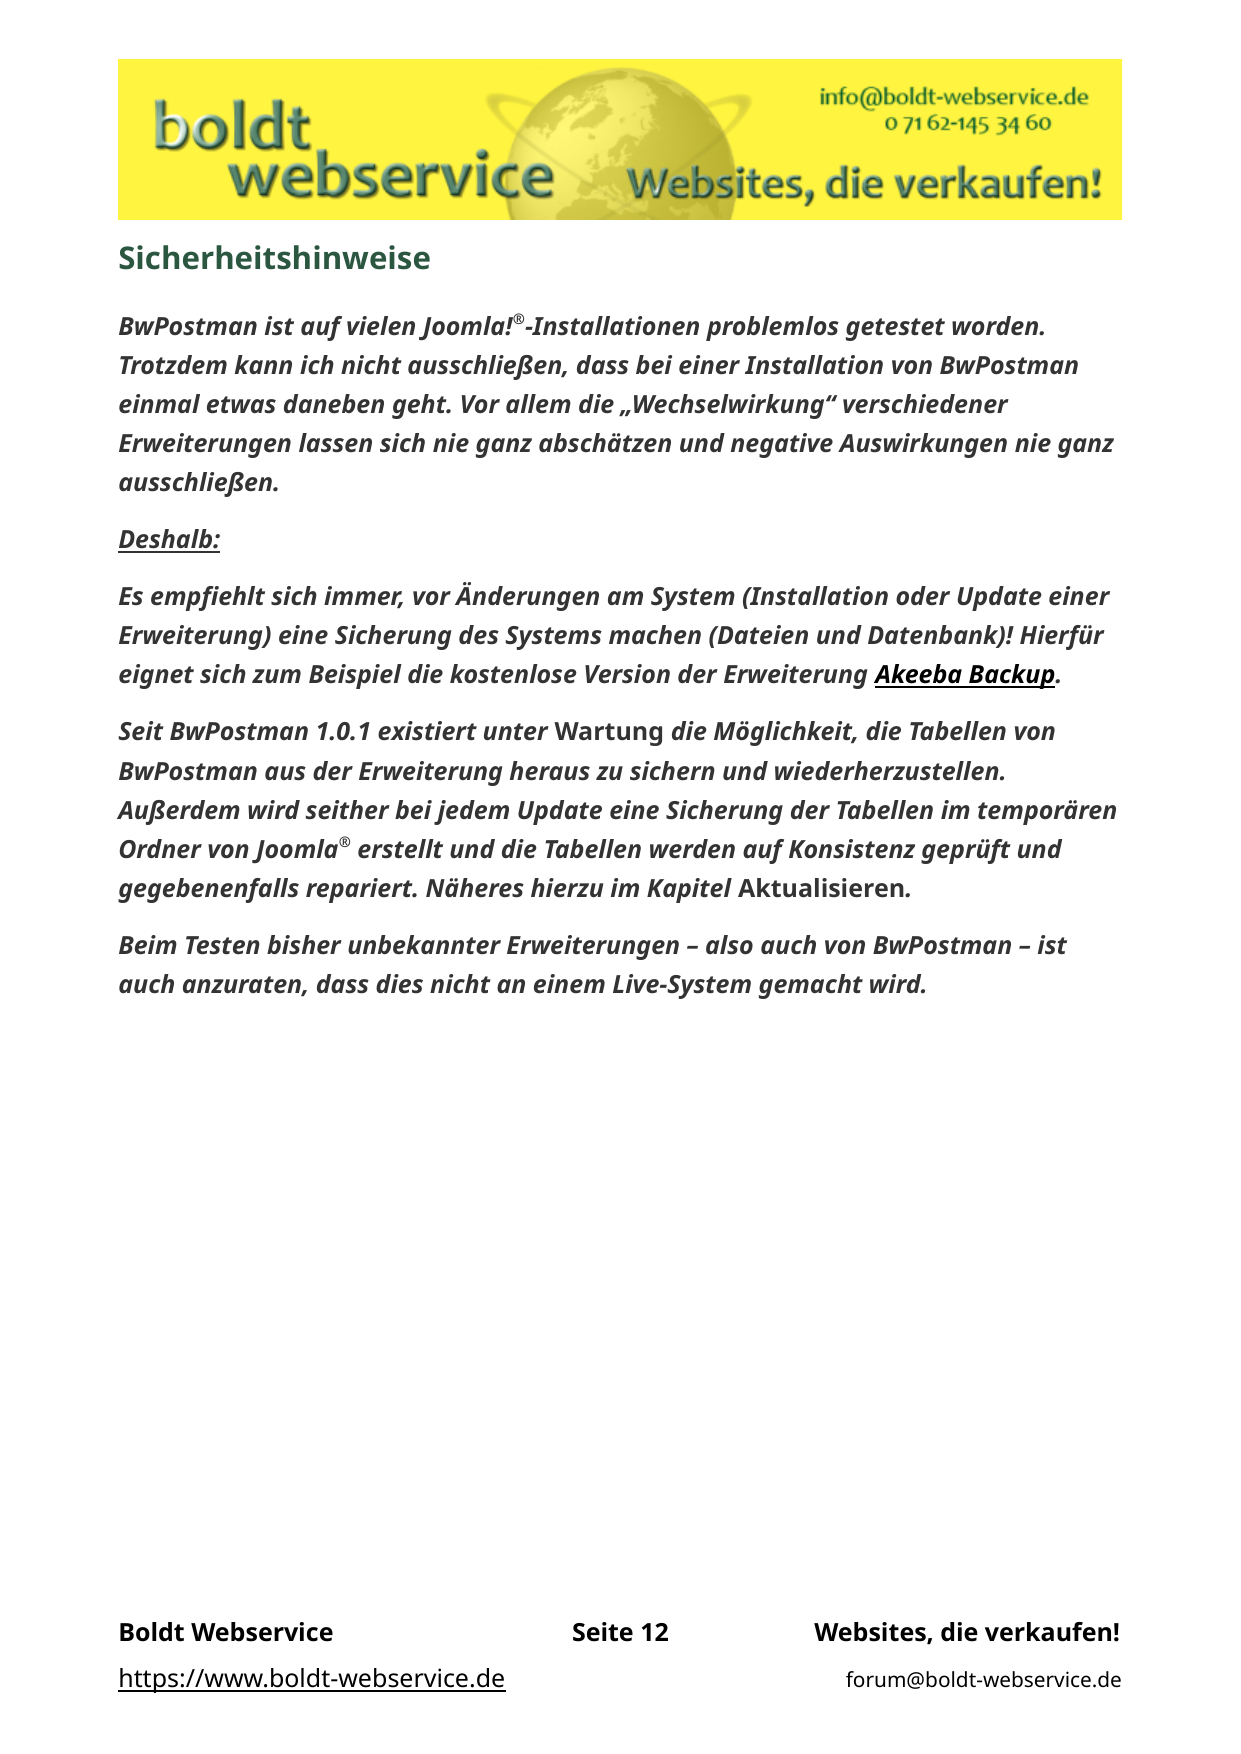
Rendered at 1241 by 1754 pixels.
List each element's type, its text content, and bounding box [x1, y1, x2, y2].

text Beim Testen bisher unbekannter Erweiterungen – also auch von BwPostman – ist auch anzuraten, dass dies nicht an einem Live-System gemacht wird. [118, 927, 1122, 1001]
text BwPostman ist auf vielen Joomla!®-Installationen problemlos getestet worden. Trotzdem kann ich nicht ausschließen, dass bei einer Installation von BwPostman einmal etwas daneben geht. Vor allem die „Wechselwirkung“ verschiedener Erweiterungen lassen sich nie ganz abschätzen und negative Auswirkungen nie ganz ausschließen. [118, 308, 1122, 499]
picture [118, 59, 1123, 220]
text Es empfiehlt sich immer, vor Änderungen am System (Installation oder Update einer Erweiterung) eine Sicherung des Systems machen (Dateien und Datenbank)! Hierfür eignet sich zum Beispiel die kostenlose Version der Erweiterung Akeeba Backup. [118, 579, 1122, 691]
text Deshalb: [118, 522, 1122, 556]
subtitle Sicherheitshinweise [118, 236, 1122, 279]
text Seit BwPostman 1.0.1 existiert unter Wartung die Möglichkeit, die Tabellen von BwPostman aus der Erweiterung heraus zu sichern und wiederherzustellen. Außerdem wird seither bei jedem Update eine Sicherung der Tabellen im temporären Ordner von Joomla® erstellt und die Tabellen werden auf Konsistenz geprüft und gegebenenfalls repariert. Näheres hierzu im Kapitel Aktualisieren. [118, 714, 1122, 905]
